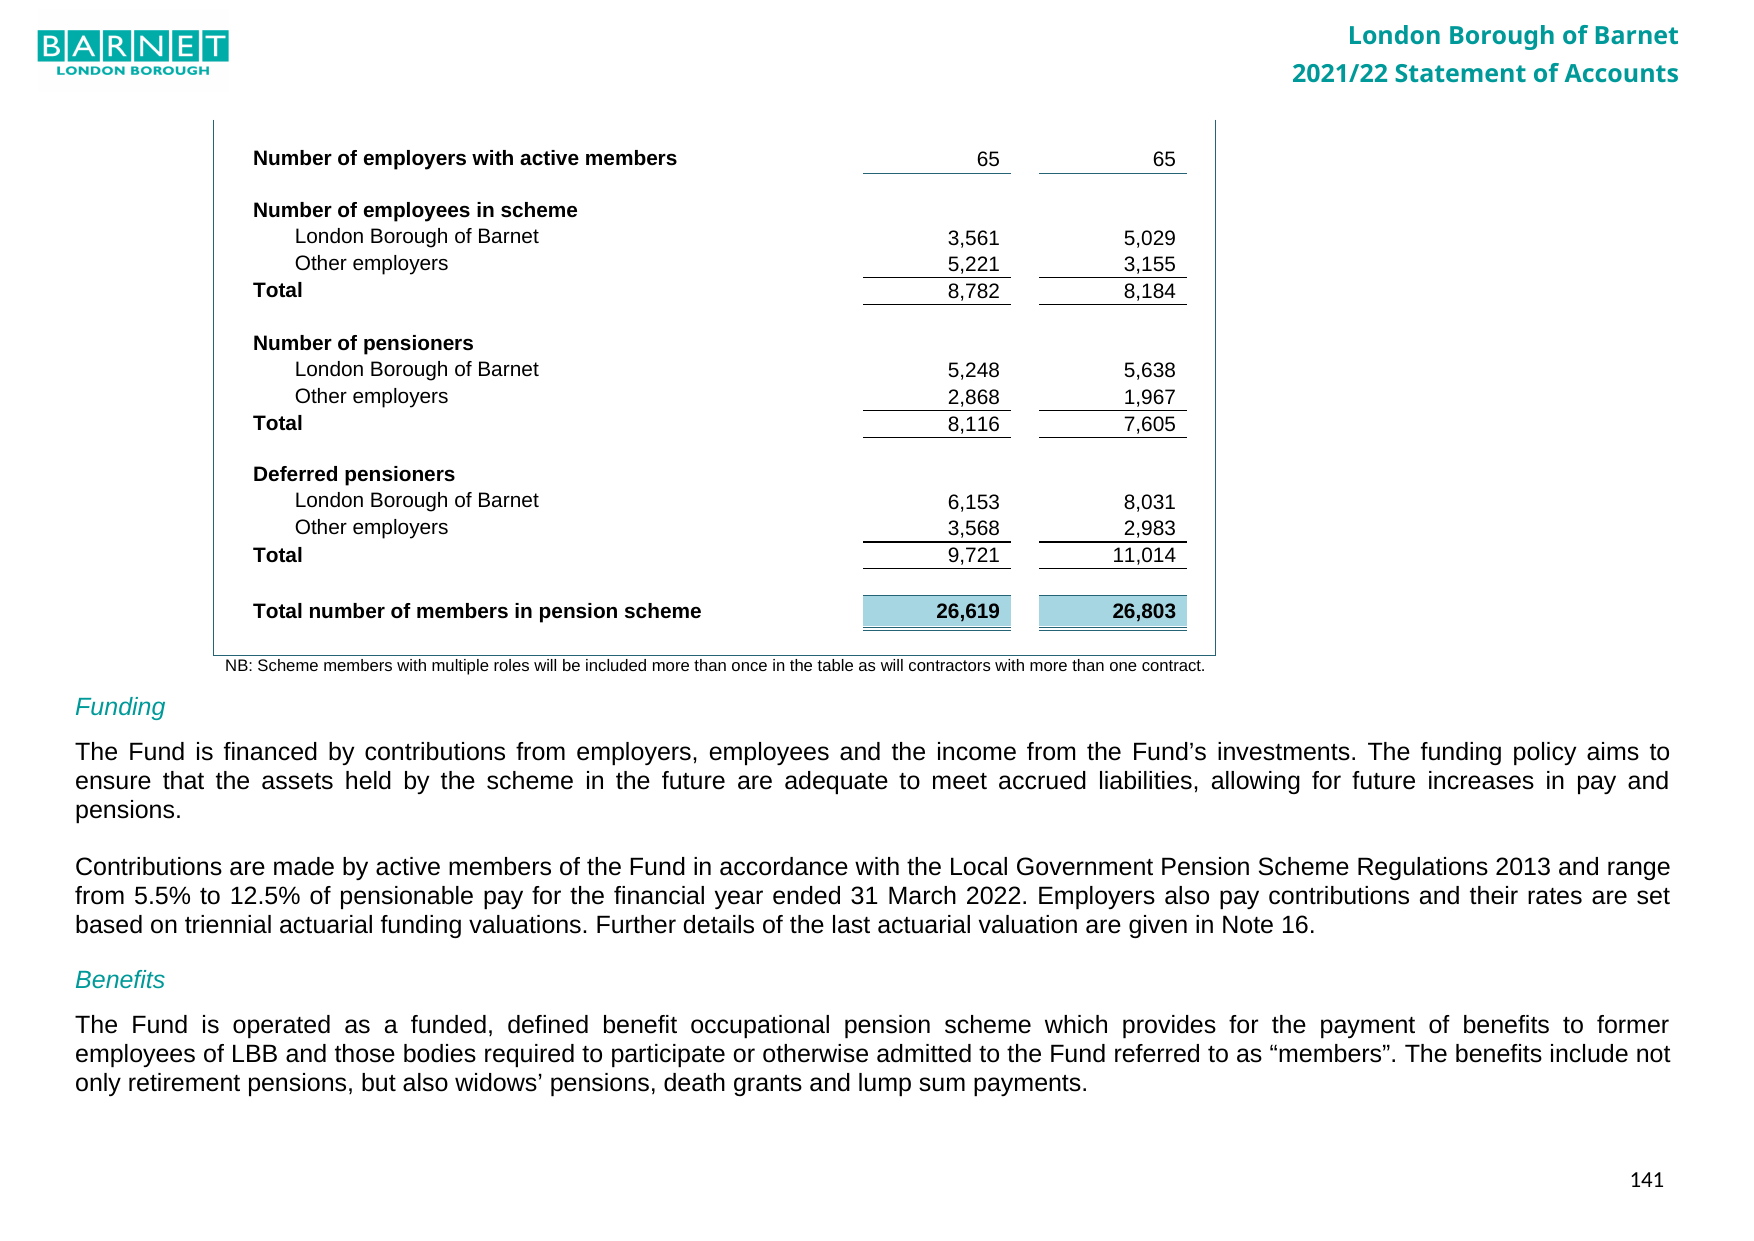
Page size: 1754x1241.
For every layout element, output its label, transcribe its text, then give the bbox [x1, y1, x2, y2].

table_cell [1011, 437, 1039, 462]
table_cell Number of employers with active members [242, 146, 863, 173]
table_cell [1039, 305, 1187, 330]
text Contributions are made by active members of the Fund in accordance with the Local Government Pension Scheme Regulations 2013 and range from 5.5% to 12.5% of pensionable pay for the financial year ended 31 March 2022. Employers also pay contributions and their rates are set based on triennial actuarial funding valuations. Further details of the last actuarial valuation are given in Note 16. [75, 852, 1673, 938]
table_cell [1011, 224, 1039, 251]
table_cell [1187, 330, 1215, 357]
table_cell [214, 146, 242, 173]
table_cell [1011, 277, 1039, 304]
table_cell 5,248 [863, 357, 1011, 383]
table_cell 5,638 [1039, 357, 1187, 383]
table_cell [242, 173, 863, 198]
table_cell Other employers [242, 384, 863, 410]
table_cell [863, 330, 1011, 357]
table_cell [1187, 410, 1215, 437]
table_cell [242, 120, 863, 146]
table_cell [214, 410, 242, 437]
table_cell [214, 595, 242, 626]
table_cell 5,221 [863, 251, 1011, 277]
table_cell Deferred pensioners [242, 462, 863, 488]
table_cell [1039, 569, 1187, 594]
table_cell [863, 569, 1011, 594]
table_cell [1011, 568, 1039, 594]
table_cell [1011, 410, 1039, 437]
table_cell [214, 462, 242, 488]
table_cell [863, 462, 1011, 488]
table_cell Other employers [242, 515, 863, 541]
table_cell 3,155 [1039, 251, 1187, 277]
table_cell [214, 515, 242, 541]
table_cell Other employers [242, 251, 863, 277]
table_cell [214, 120, 242, 146]
table_cell [1187, 595, 1215, 626]
table_cell [1187, 437, 1215, 462]
table_cell 26,803 [1039, 596, 1187, 626]
table_cell [1187, 462, 1215, 488]
table_cell 5,029 [1039, 224, 1187, 251]
table_cell [1011, 488, 1039, 515]
table_cell [1187, 626, 1215, 655]
table_cell [242, 626, 863, 655]
table_cell 1,967 [1039, 384, 1187, 410]
table_cell [1187, 357, 1215, 383]
table_cell 26,619 [863, 596, 1011, 626]
table_cell 2,983 [1039, 515, 1187, 541]
text The Fund is operated as a funded, defined benefit occupational pension scheme which provides for the payment of benefits to former employees of LBB and those bodies required to participate or otherwise admitted to the Fund referred to as “members”. The benefits include not only retirement pensions, but also widows’ pensions, death grants and lump sum payments. [75, 1010, 1673, 1097]
table_cell [1011, 304, 1039, 330]
table_cell [1187, 541, 1215, 568]
table_cell 6,153 [863, 488, 1011, 515]
table_cell [863, 631, 1011, 655]
table_cell 8,184 [1039, 278, 1187, 304]
table_cell London Borough of Barnet [242, 488, 863, 515]
table_cell [214, 541, 242, 568]
table_cell 8,031 [1039, 488, 1187, 515]
table_cell [214, 568, 242, 594]
table_cell [863, 198, 1011, 224]
table_cell [1187, 488, 1215, 515]
table_cell [1187, 384, 1215, 410]
table_cell [1011, 330, 1039, 357]
table_cell Total [242, 541, 863, 568]
table_cell Number of pensioners [242, 330, 863, 357]
table_cell [1187, 198, 1215, 224]
table_cell London Borough of Barnet [242, 224, 863, 251]
table_cell [1039, 631, 1187, 655]
table_cell [214, 437, 242, 462]
table_cell [863, 305, 1011, 330]
text The Fund is financed by contributions from employers, employees and the income from the Fund’s investments. The funding policy aims to ensure that the assets held by the scheme in the future are adequate to meet accrued liabilities, allowing for future increases in pay and pensions. [75, 737, 1673, 823]
table_cell [1011, 384, 1039, 410]
table_cell [1011, 626, 1039, 655]
table_cell [1187, 224, 1215, 251]
table_cell [214, 330, 242, 357]
table_cell [214, 251, 242, 277]
table_cell Number of employees in scheme [242, 198, 863, 224]
table_cell [214, 224, 242, 251]
table_cell [1039, 198, 1187, 224]
table_cell 3,568 [863, 515, 1011, 541]
table_cell [1011, 515, 1039, 541]
table_cell [242, 437, 863, 462]
table_cell 65 [863, 146, 1011, 173]
table_cell [242, 568, 863, 594]
table_cell 65 [1039, 146, 1187, 173]
table_cell [1187, 146, 1215, 173]
table_cell Total [242, 410, 863, 437]
table_cell 11,014 [1039, 543, 1187, 568]
table_cell 2,868 [863, 384, 1011, 410]
table_cell Total number of members in pension scheme [242, 595, 863, 626]
table_cell [863, 438, 1011, 462]
table_cell [1011, 357, 1039, 383]
table_cell [214, 626, 242, 655]
table_cell [1011, 146, 1039, 173]
table_cell [1011, 595, 1039, 626]
table_cell [214, 357, 242, 383]
text NB: Scheme members with multiple roles will be included more than once in the table as will contractors with more than one contract. [225, 656, 1679, 675]
table_cell 9,721 [863, 543, 1011, 568]
table_cell [214, 384, 242, 410]
table_cell [1039, 462, 1187, 488]
table_cell [1039, 438, 1187, 462]
table_cell [242, 304, 863, 330]
table_cell 8,782 [863, 278, 1011, 304]
table_cell [1011, 541, 1039, 568]
table_cell Total [242, 277, 863, 304]
text Benefits [75, 965, 1679, 994]
table_cell [1011, 462, 1039, 488]
table_cell [1011, 173, 1039, 198]
table_cell [1187, 173, 1215, 198]
table_cell [214, 173, 242, 198]
table_cell [1039, 174, 1187, 198]
table_cell [1039, 120, 1187, 146]
table_cell [1187, 120, 1215, 146]
table_cell [1187, 251, 1215, 277]
table_cell [1187, 515, 1215, 541]
table_cell [214, 488, 242, 515]
table_cell [1011, 120, 1039, 146]
table_cell [214, 304, 242, 330]
table_cell 3,561 [863, 224, 1011, 251]
table_cell [1187, 277, 1215, 304]
text Funding [75, 692, 1679, 721]
table_cell [1011, 198, 1039, 224]
table_cell [1187, 304, 1215, 330]
table_cell [1039, 330, 1187, 357]
table_cell [214, 198, 242, 224]
table_cell 8,116 [863, 411, 1011, 437]
table_cell [214, 277, 242, 304]
table_cell [1187, 568, 1215, 594]
table_cell London Borough of Barnet [242, 357, 863, 383]
table_cell [863, 120, 1011, 146]
table_cell [1011, 251, 1039, 277]
table_cell [863, 174, 1011, 198]
table_cell 7,605 [1039, 411, 1187, 437]
